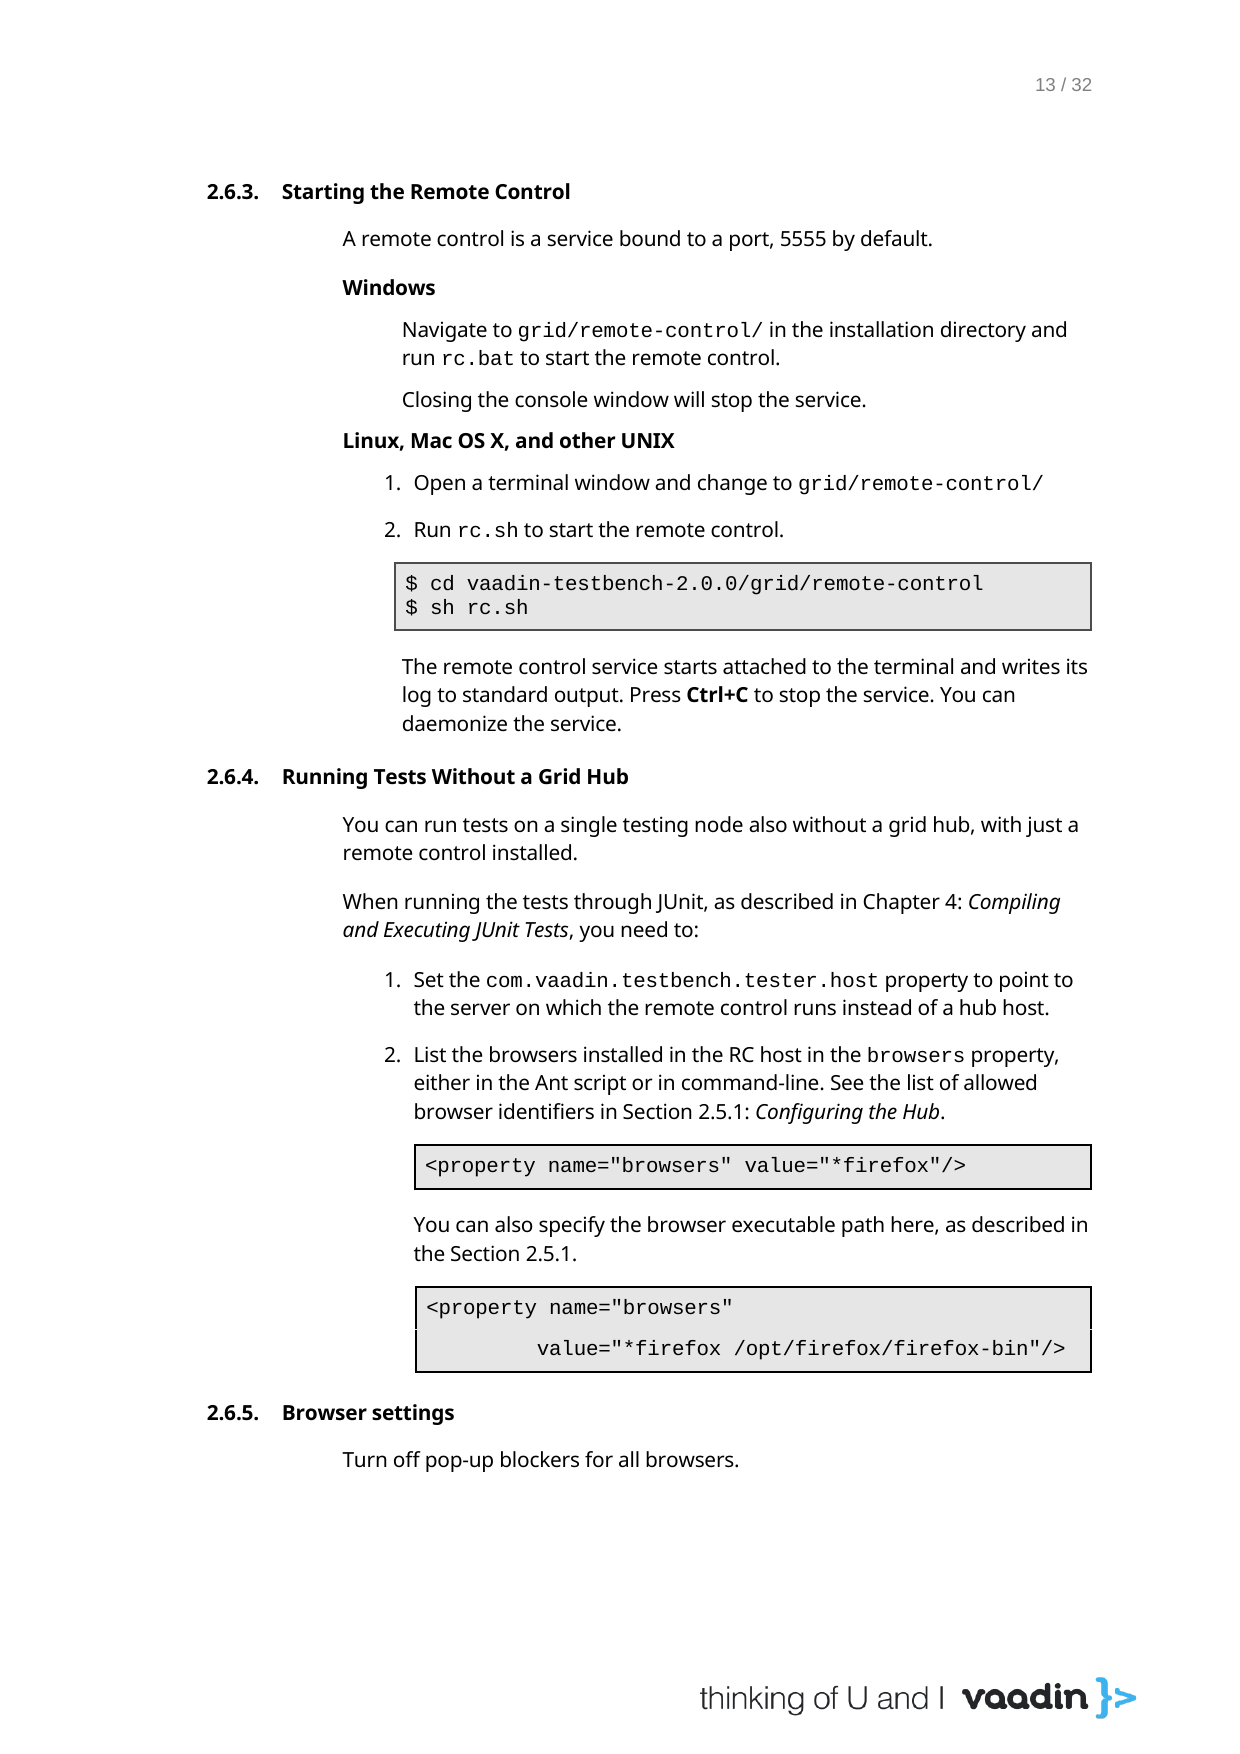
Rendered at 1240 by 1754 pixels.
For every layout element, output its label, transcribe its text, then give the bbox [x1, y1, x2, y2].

text Closing the console window will stop the service. [402, 385, 1092, 413]
picture [699, 1673, 1139, 1721]
text <property name="browsers" value="*firefox"/> [416, 1146, 1090, 1188]
subtitle Browser settings [207, 1398, 1092, 1426]
text Windows [342, 273, 1092, 302]
subtitle Starting the Remote Control [207, 177, 1092, 206]
text A remote control is a service bound to a port, 5555 by default. [342, 224, 1092, 253]
list Run rc.sh to start the remote control. [384, 515, 1092, 543]
text $ cd vaadin-testbench-2.0.0/grid/remote-control $ sh rc.sh [396, 564, 1090, 629]
text Navigate to grid/remote-control/ in the installation directory and run rc.bat to start the remote control. [402, 315, 1092, 372]
text Linux, Mac OS X, and other UNIX [342, 427, 1092, 455]
list Open a terminal window and change to grid/remote-control/ [384, 468, 1092, 497]
text Turn off pop-up blockers for all browsers. [342, 1445, 1092, 1474]
subtitle Running Tests Without a Grid Hub [207, 762, 1092, 791]
text When running the tests through JUnit, as described in Chapter 4: Compiling and Executing JUnit Tests, you need to: [342, 887, 1092, 944]
text The remote control service starts attached to the terminal and writes its log to standard output. Press Ctrl+C to stop the service. You can daemonize the service. [402, 652, 1092, 737]
list You can also specify the browser executable path here, as described in the Section 2.5.1. [384, 1210, 1092, 1267]
list Set the com.vaadin.testbench.tester.host property to point to the server on which the remote control runs instead of a hub host. [384, 965, 1092, 1022]
list List the browsers installed in the RC host in the browsers property, either in the Ant script or in command-line. See the list of allowed browser identifiers in Section 2.5.1: Configuring the Hub. [384, 1040, 1092, 1125]
text You can run tests on a single testing node also without a grid hub, with just a remote control installed. [342, 810, 1092, 867]
text value="*firefox /opt/firefox/firefox-bin"/> [416, 1329, 1091, 1371]
text <property name="browsers" [417, 1288, 1090, 1329]
